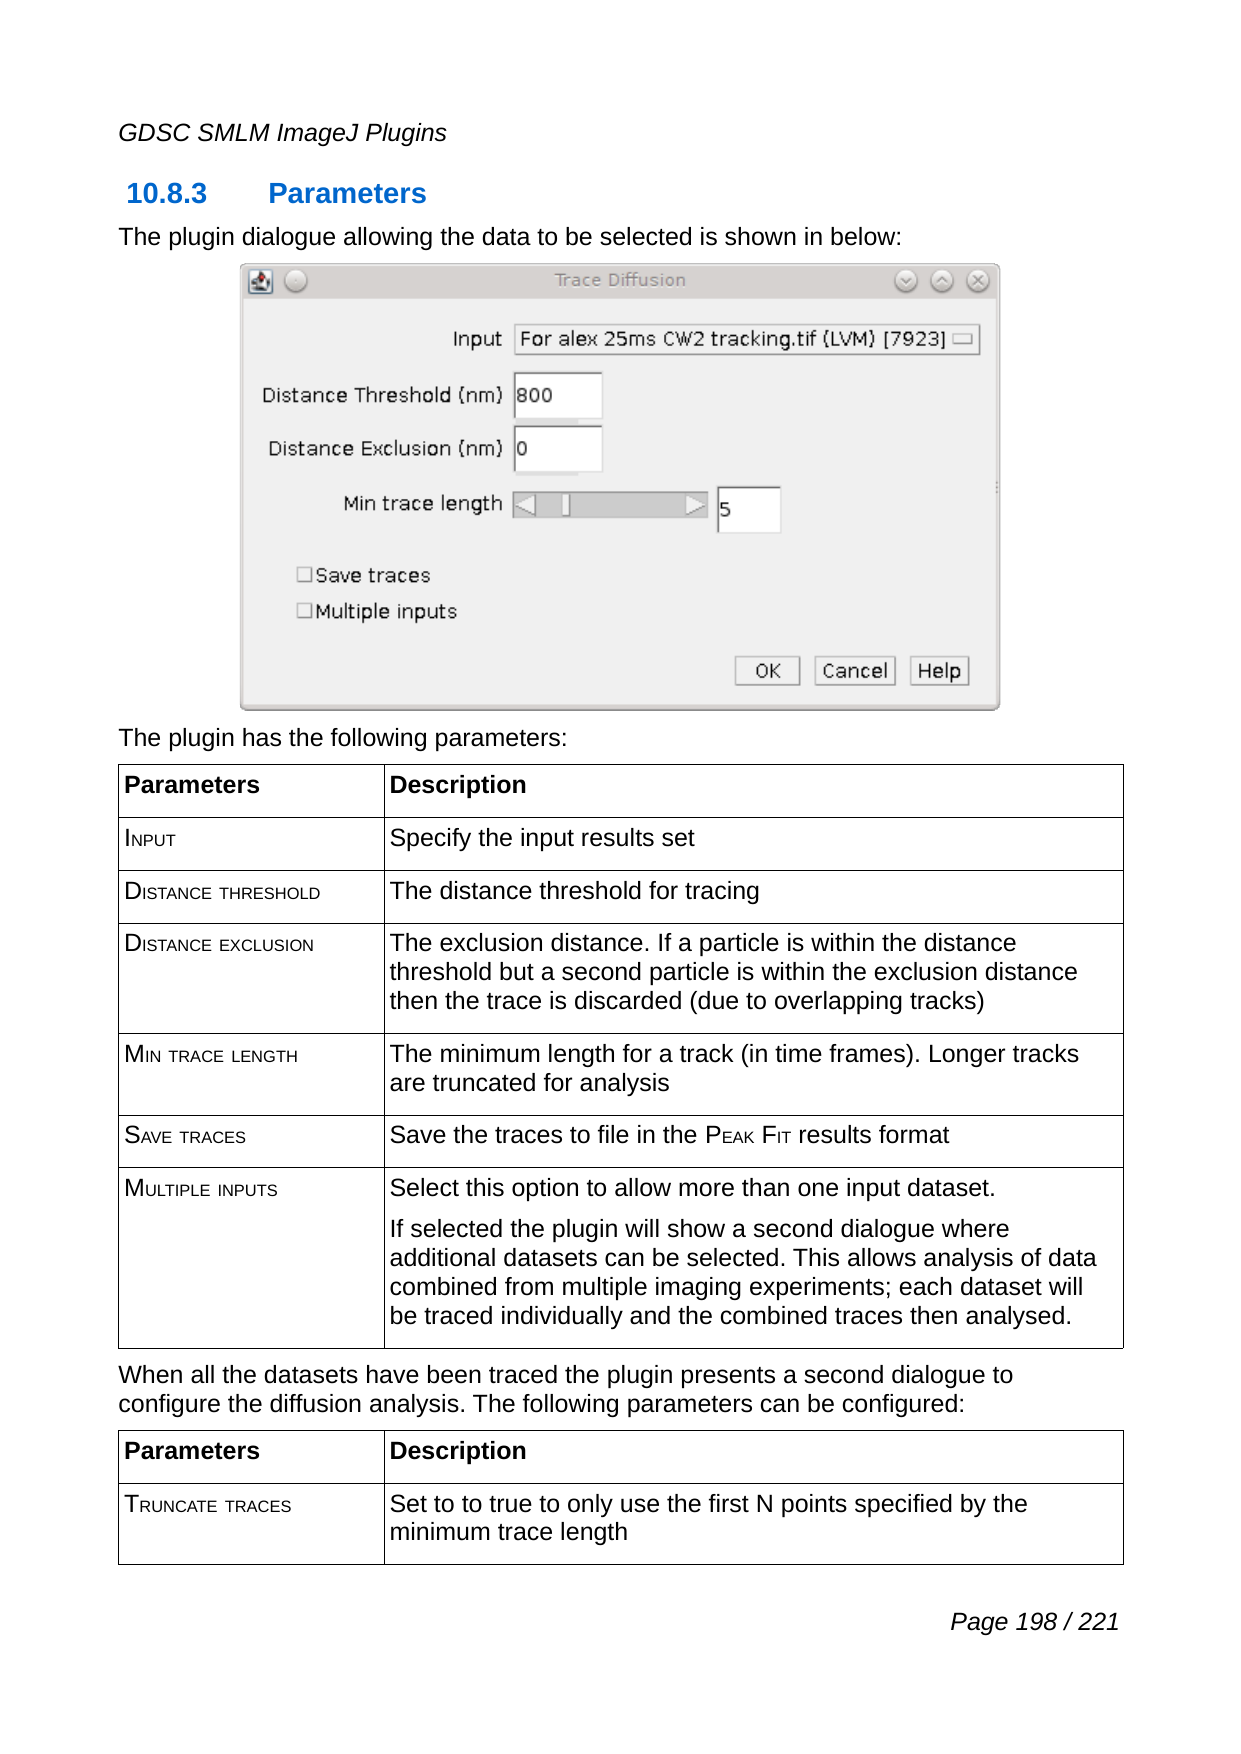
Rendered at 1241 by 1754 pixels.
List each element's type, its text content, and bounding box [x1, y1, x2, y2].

table_cell The exclusion distance. If a particle is within the distance threshold but a second particle is within the exclusion distance then the trace is discarded (due to overlapping tracks) [385, 924, 1123, 1033]
table_header Parameters [119, 1431, 384, 1483]
table_header Description [385, 1431, 1123, 1483]
picture [239, 263, 1001, 711]
text The plugin dialogue allowing the data to be selected is shown in below: [118, 222, 1122, 251]
table_cell The minimum length for a track (in time frames). Longer tracks are truncated for analysis [385, 1034, 1123, 1114]
table_cell Multiple inputs [119, 1168, 384, 1348]
table_cell Select this option to allow more than one input dataset. If selected the plugin will show a second dialogue where additional datasets can be selected. This allows analysis of data combined from multiple imaging experiments; each dataset will be traced individually and the combined traces then analysed. [385, 1168, 1123, 1348]
table_cell Input [119, 818, 384, 870]
table_header Description [385, 765, 1123, 817]
text The plugin has the following parameters: [118, 723, 1122, 752]
table_cell Set to to true to only use the first N points specified by the minimum trace length [385, 1484, 1123, 1564]
table_cell Save traces [119, 1116, 384, 1167]
table_header Parameters [119, 765, 384, 817]
text When all the datasets have been traced the plugin presents a second dialogue to configure the diffusion analysis. The following parameters can be configured: [118, 1360, 1122, 1418]
table_cell Truncate traces [119, 1484, 384, 1564]
subtitle Parameters [118, 176, 1122, 210]
table_cell Distance threshold [119, 871, 384, 923]
table_cell Save the traces to file in the Peak Fit results format [385, 1116, 1123, 1167]
table_cell The distance threshold for tracing [385, 871, 1123, 923]
table_cell Min trace length [119, 1034, 384, 1114]
table_cell Distance exclusion [119, 924, 384, 1033]
table_cell Specify the input results set [385, 818, 1123, 870]
